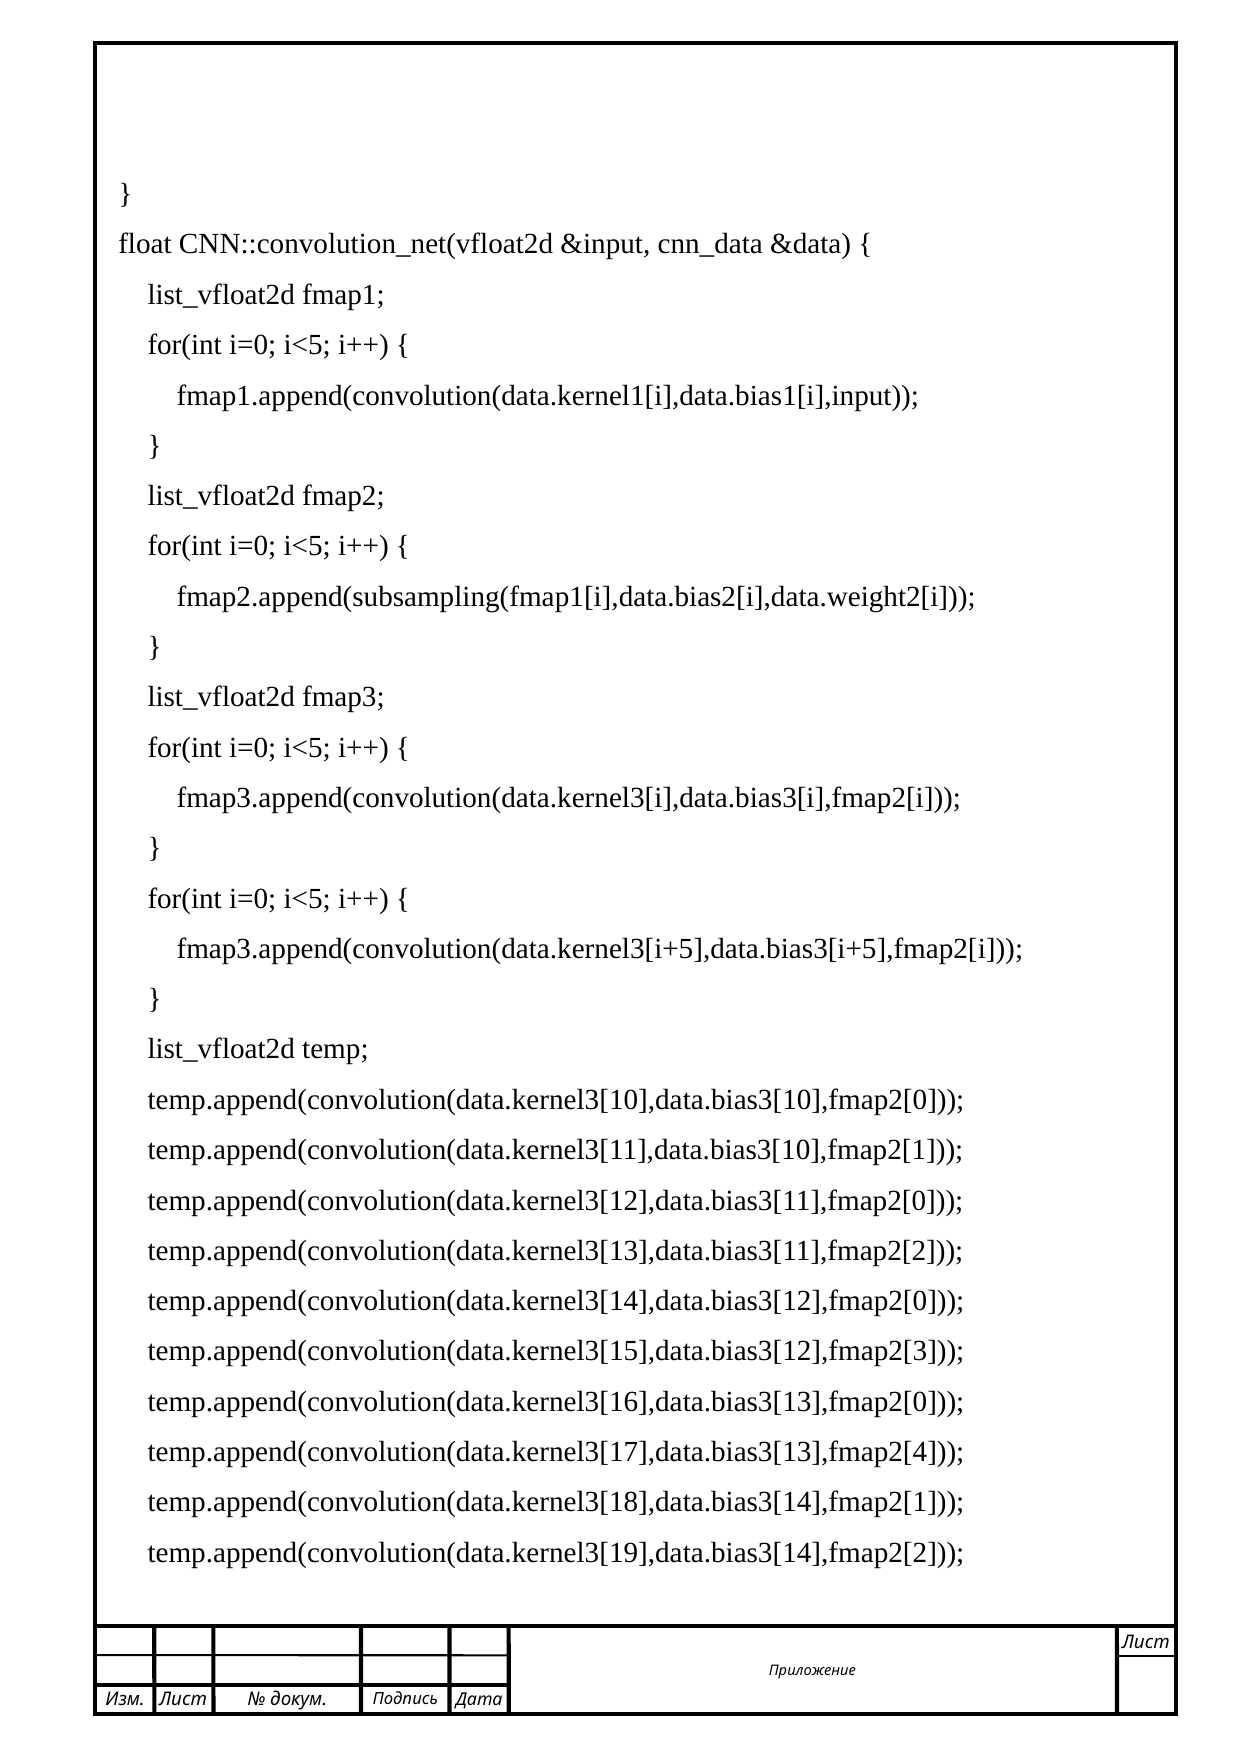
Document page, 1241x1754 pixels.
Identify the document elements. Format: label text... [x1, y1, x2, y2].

text list_vfloat2d fmap1; [118, 277, 1122, 311]
text temp.append(convolution(data.kernel3[18],data.bias3[14],fmap2[1])); [118, 1484, 1122, 1518]
text list_vfloat2d fmap2; [118, 478, 1122, 512]
text temp.append(convolution(data.kernel3[14],data.bias3[12],fmap2[0])); [118, 1283, 1122, 1317]
text temp.append(convolution(data.kernel3[19],data.bias3[14],fmap2[2])); [118, 1535, 1122, 1568]
text fmap2.append(subsampling(fmap1[i],data.bias2[i],data.weight2[i])); [118, 579, 1122, 612]
text } [118, 176, 1122, 210]
text float CNN::convolution_net(vfloat2d &input, cnn_data &data) { [118, 227, 1122, 260]
text for(int i=0; i<5; i++) { [118, 730, 1122, 763]
text temp.append(convolution(data.kernel3[17],data.bias3[13],fmap2[4])); [118, 1434, 1122, 1468]
text fmap3.append(convolution(data.kernel3[i],data.bias3[i],fmap2[i])); [118, 780, 1122, 814]
text fmap1.append(convolution(data.kernel1[i],data.bias1[i],input)); [118, 378, 1122, 411]
text temp.append(convolution(data.kernel3[15],data.bias3[12],fmap2[3])); [118, 1333, 1122, 1367]
text } [118, 981, 1122, 1015]
text for(int i=0; i<5; i++) { [118, 881, 1122, 914]
text list_vfloat2d temp; [118, 1032, 1122, 1065]
text } [118, 830, 1122, 864]
text temp.append(convolution(data.kernel3[11],data.bias3[10],fmap2[1])); [118, 1132, 1122, 1166]
text temp.append(convolution(data.kernel3[16],data.bias3[13],fmap2[0])); [118, 1384, 1122, 1417]
text temp.append(convolution(data.kernel3[12],data.bias3[11],fmap2[0])); [118, 1183, 1122, 1216]
text list_vfloat2d fmap3; [118, 679, 1122, 713]
text temp.append(convolution(data.kernel3[13],data.bias3[11],fmap2[2])); [118, 1233, 1122, 1266]
text temp.append(convolution(data.kernel3[10],data.bias3[10],fmap2[0])); [118, 1082, 1122, 1116]
text for(int i=0; i<5; i++) { [118, 327, 1122, 361]
text fmap3.append(convolution(data.kernel3[i+5],data.bias3[i+5],fmap2[i])); [118, 931, 1122, 964]
text for(int i=0; i<5; i++) { [118, 528, 1122, 562]
text } [118, 428, 1122, 461]
text } [118, 629, 1122, 663]
